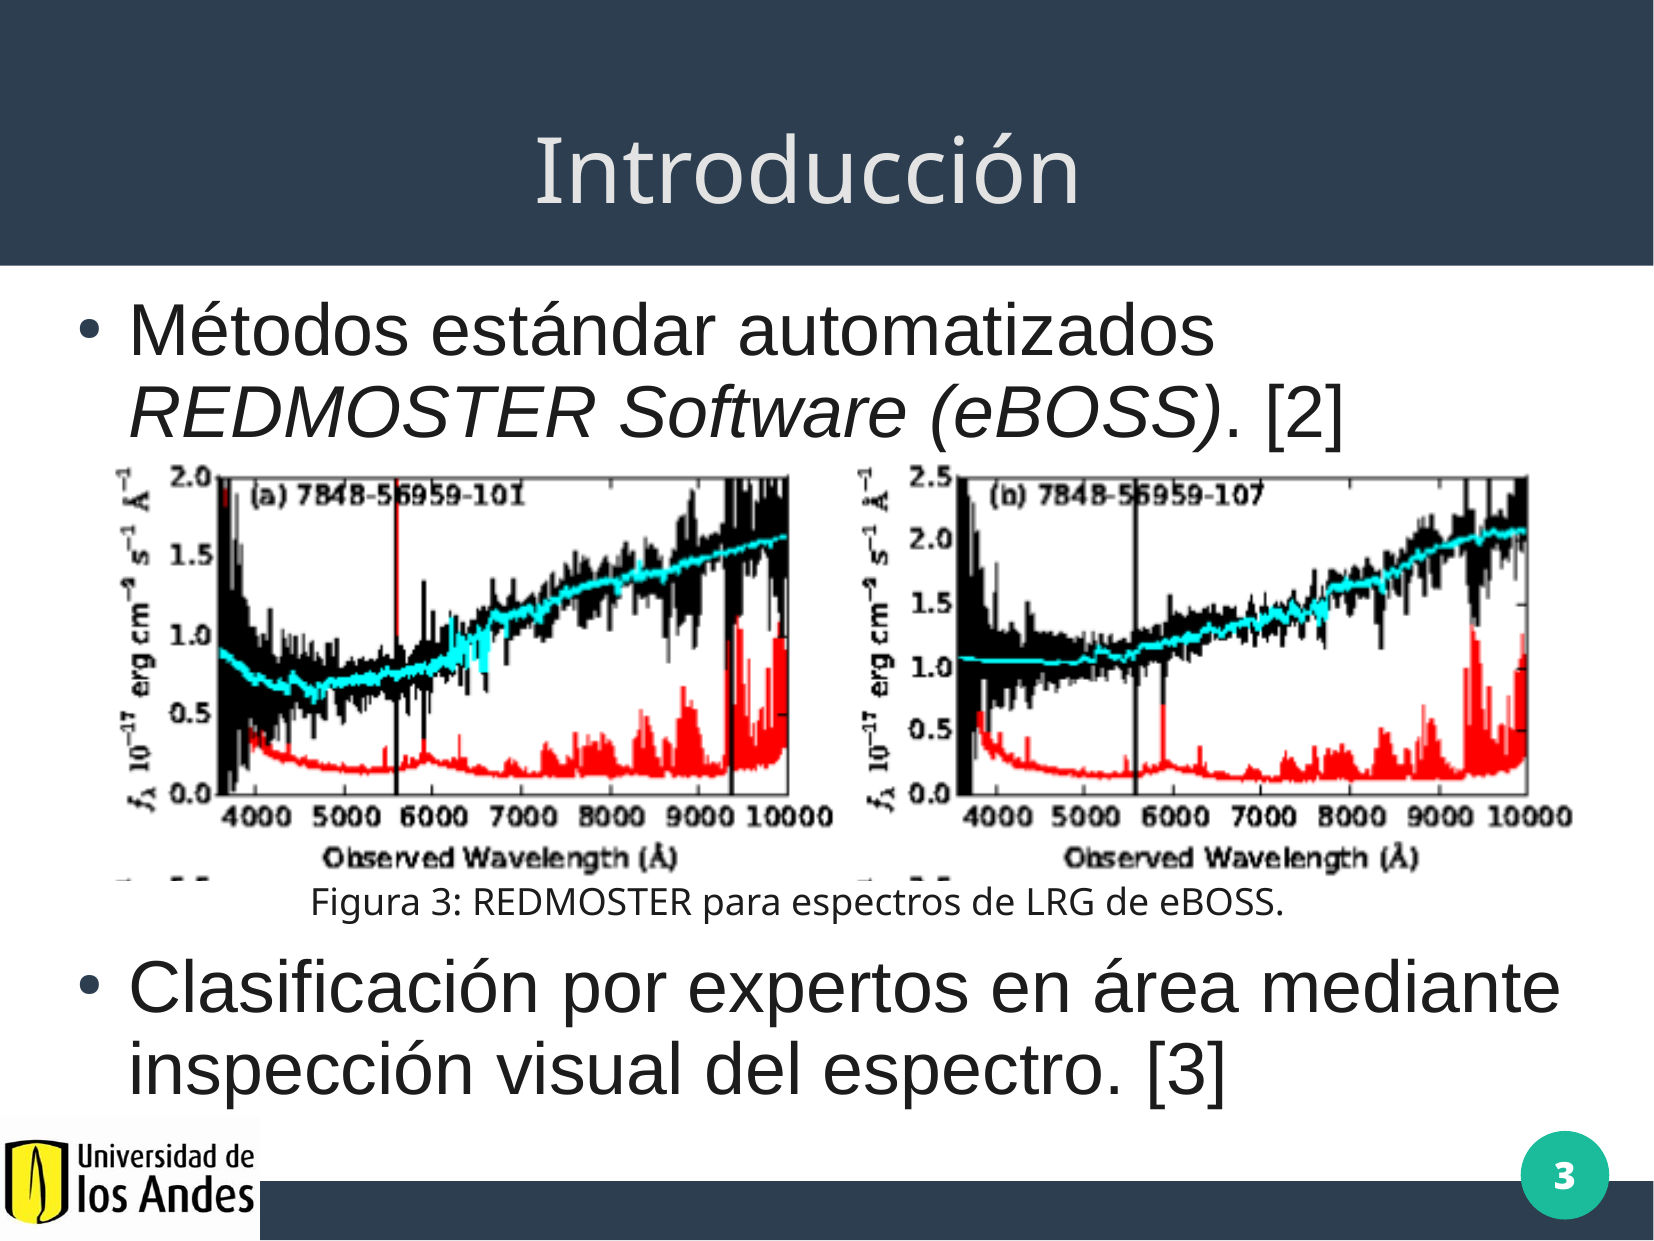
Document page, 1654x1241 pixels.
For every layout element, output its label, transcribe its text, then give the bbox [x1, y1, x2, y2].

picture [0, 1116, 260, 1241]
list Métodos estándar automatizados REDMOSTER Software (eBOSS). [2] Clasificación por expertos en área mediante inspección visual del espectro. [3] [59, 289, 1595, 1117]
title Introducción [67, 89, 1604, 247]
